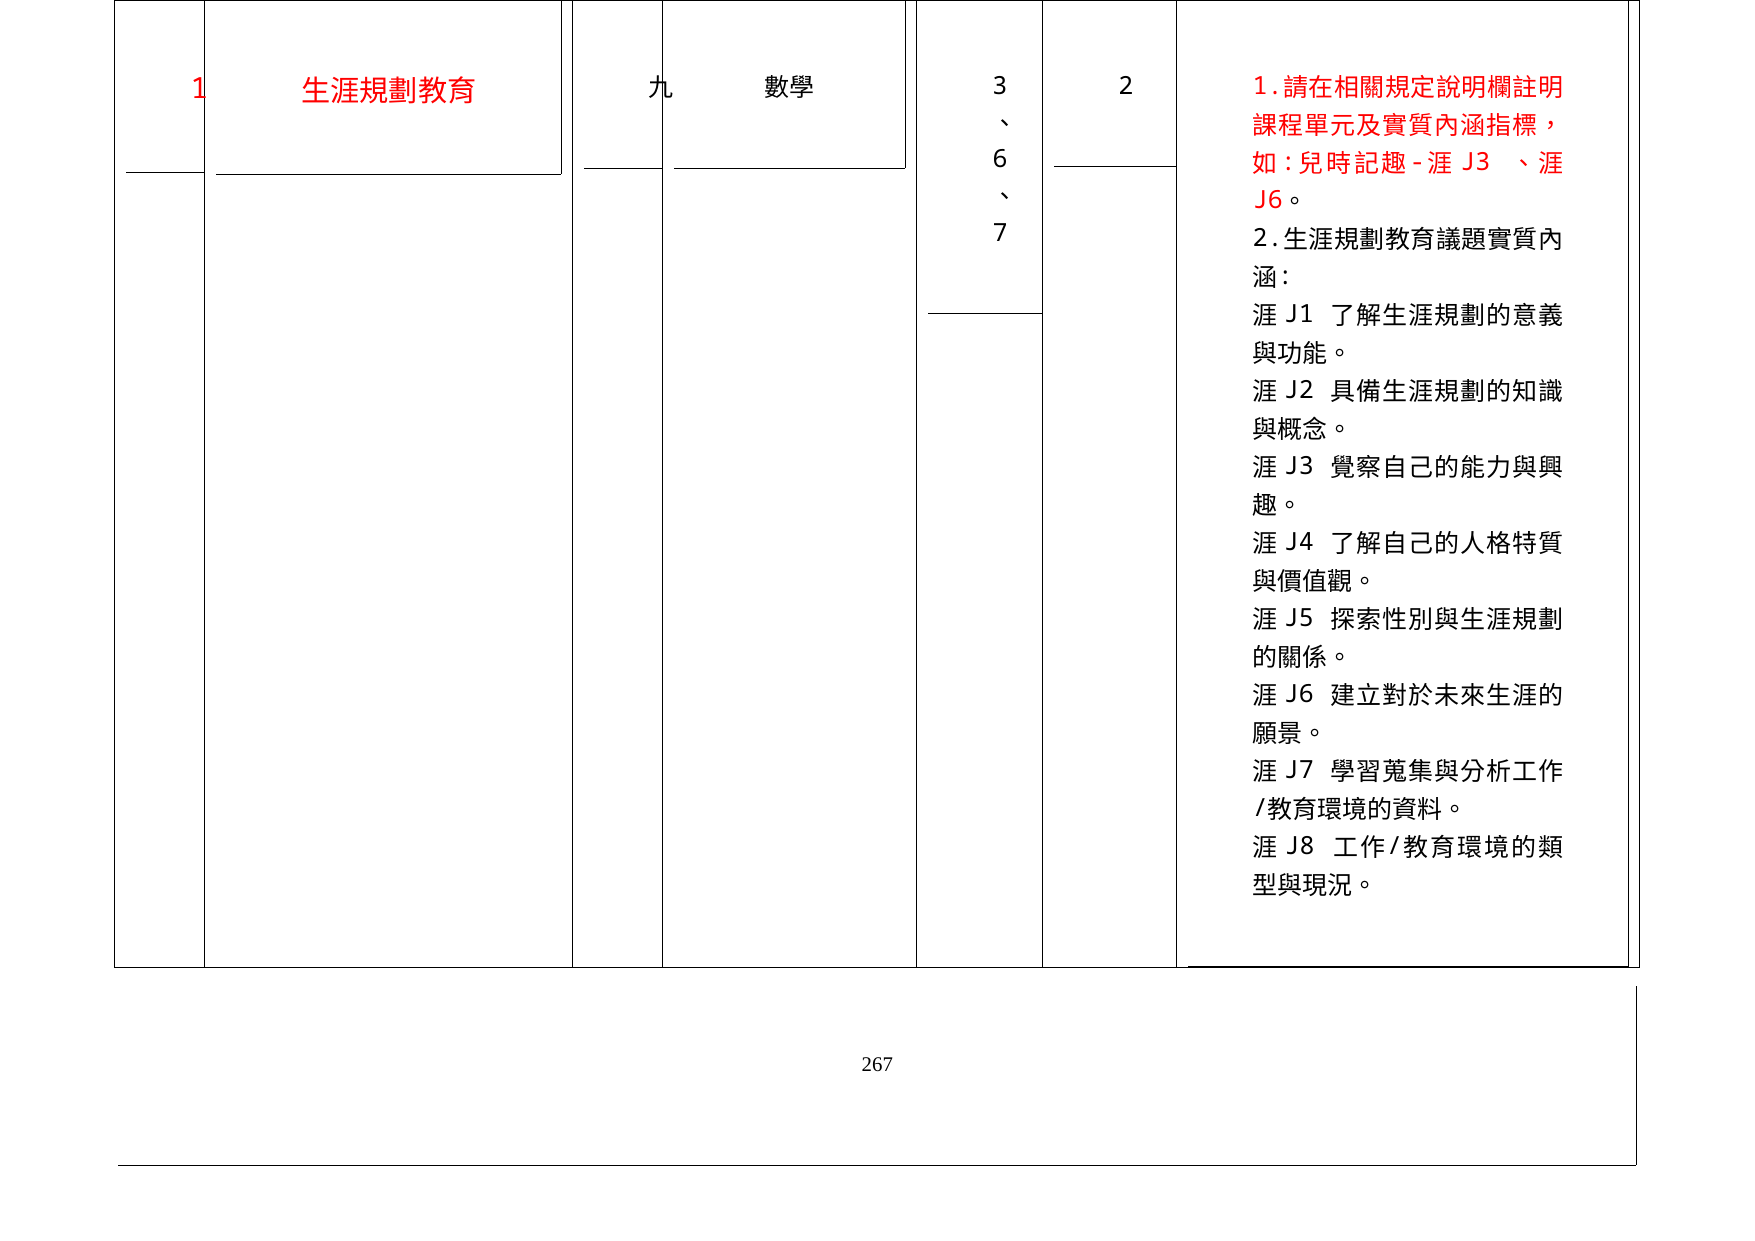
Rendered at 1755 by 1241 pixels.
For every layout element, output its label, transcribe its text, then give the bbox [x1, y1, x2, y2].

table_cell 1 [115, 1, 204, 967]
table_cell [1629, 1, 1639, 967]
table_cell 九 [573, 1, 662, 967]
table_cell 1.請在相關規定說明欄註明課程單元及實質內涵指標，如:兒時記趣-涯J3 、涯 J6。 2.生涯規劃教育議題實質內涵: 涯J1 了解生涯規劃的意義與功能。 涯J2 具備生涯規劃的知識與概念。 涯J3 覺察自己的能力與興趣。 涯J4 了解自己的人格特質與價值觀。 涯J5 探索性別與生涯規劃的關係。 涯J6 建立對於未來生涯的願景。 涯J7 學習蒐集與分析工作/教育環境的資料。 涯J8 工作/教育環境的類型與現況。 [1177, 1, 1628, 967]
table_cell 3、6、7 [917, 1, 1042, 967]
table_cell 生涯規劃教育 [205, 1, 572, 967]
table_cell 2 [1043, 1, 1176, 967]
table_cell 數學 [663, 1, 916, 967]
